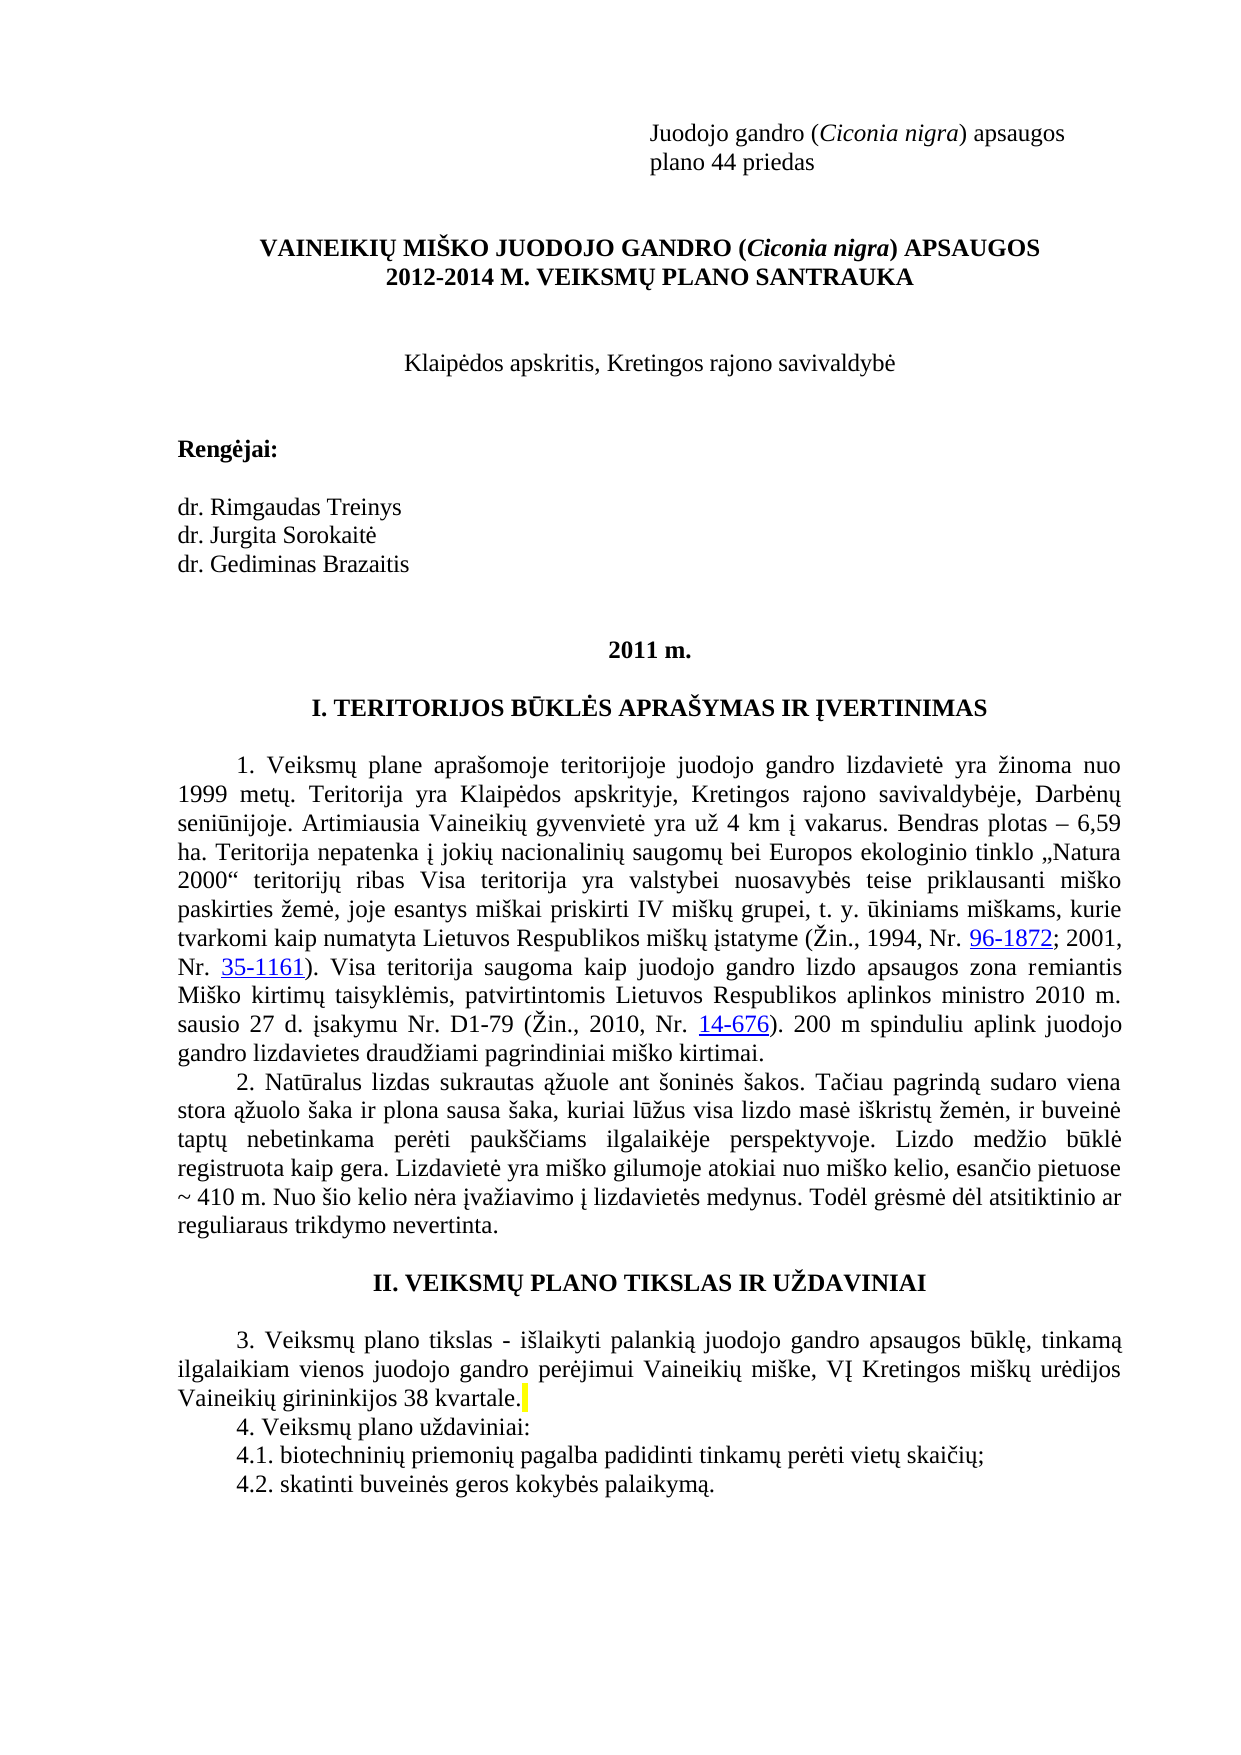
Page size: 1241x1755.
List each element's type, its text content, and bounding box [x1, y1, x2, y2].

text 2. Natūralus lizdas sukrautas ąžuole ant šoninės šakos. Tačiau pagrindą sudaro viena stora ąžuolo šaka ir plona sausa šaka, kuriai lūžus visa lizdo masė iškristų žemėn, ir buveinė taptų nebetinkama perėti paukščiams ilgalaikėje perspektyvoje. Lizdo medžio būklė registruota kaip gera. Lizdavietė yra miško gilumoje atokiai nuo miško kelio, esančio pietuose ~ 410 m. Nuo šio kelio nėra įvažiavimo į lizdavietės medynus. Todėl grėsmė dėl atsitiktinio ar reguliaraus trikdymo nevertinta. [177, 1067, 1122, 1239]
text dr. Gediminas Brazaitis [177, 549, 1122, 578]
text 4.2. skatinti buveinės geros kokybės palaikymą. [177, 1469, 1122, 1498]
text I. teritorijos būklės aprašymas ir įvertinimas [177, 693, 1122, 722]
text dr. Rimgaudas Treinys [177, 492, 1122, 521]
text 1. Veiksmų plane aprašomoje teritorijoje juodojo gandro lizdavietė yra žinoma nuo 1999 metų. Teritorija yra Klaipėdos apskrityje, Kretingos rajono savivaldybėje, Darbėnų seniūnijoje. Artimiausia Vaineikių gyvenvietė yra už 4 km į vakarus. Bendras plotas – 6,59 ha. Teritorija nepatenka į jokių nacionalinių saugomų bei Europos ekologinio tinklo „Natura 2000“ teritorijų ribas Visa teritorija yra valstybei nuosavybės teise priklausanti miško paskirties žemė, joje esantys miškai priskirti IV miškų grupei, t. y. ūkiniams miškams, kurie tvarkomi kaip numatyta Lietuvos Respublikos miškų įstatyme (Žin., 1994, Nr. 96-1872; 2001, Nr. 35-1161). Visa teritorija saugoma kaip juodojo gandro lizdo apsaugos zona remiantis Miško kirtimų taisyklėmis, patvirtintomis Lietuvos Respublikos aplinkos ministro 2010 m. sausio 27 d. įsakymu Nr. D1-79 (Žin., 2010, Nr. 14-676). 200 m spinduliu aplink juodojo gandro lizdavietes draudžiami pagrindiniai miško kirtimai. [177, 751, 1122, 1067]
text 2011 m. [177, 636, 1122, 664]
text Rengėjai: [177, 434, 1122, 463]
text 4. Veiksmų plano uždaviniai: [177, 1412, 1122, 1441]
text VAINEIKIŲ MIŠKO JUODOJO GANDRO (Ciconia nigra) APSAUGOS [177, 233, 1122, 262]
text 3. Veiksmų plano tikslas - išlaikyti palankią juodojo gandro apsaugos būklę, tinkamą ilgalaikiam vienos juodojo gandro perėjimui Vaineikių miške, VĮ Kretingos miškų urėdijos Vaineikių girininkijos 38 kvartale. [177, 1326, 1122, 1412]
text 4.1. biotechninių priemonių pagalba padidinti tinkamų perėti vietų skaičių; [177, 1441, 1122, 1469]
text dr. Jurgita Sorokaitė [177, 521, 1122, 549]
text II. veiksmų plano tikslas ir uždaviniai [177, 1268, 1122, 1297]
text Juodojo gandro (Ciconia nigra) apsaugos [649, 118, 1122, 147]
text plano 44 priedas [649, 147, 1122, 176]
text 2012-2014 M. VEIKSMŲ PLANO SANTRAUKA [177, 262, 1122, 291]
text Klaipėdos apskritis, Kretingos rajono savivaldybė [177, 348, 1122, 377]
